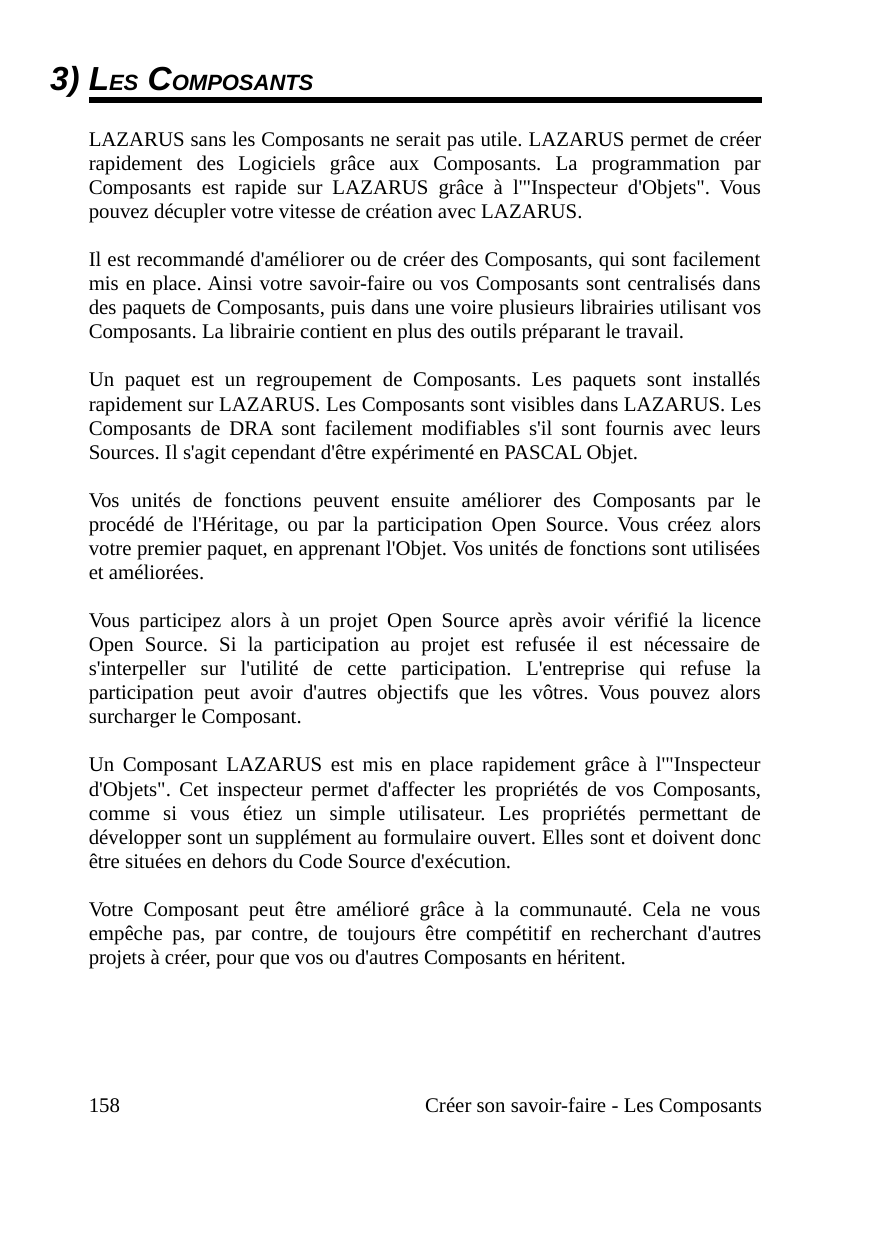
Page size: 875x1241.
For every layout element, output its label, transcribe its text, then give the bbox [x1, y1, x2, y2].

subtitle Les Composants [88, 59, 762, 103]
text Il est recommandé d'améliorer ou de créer des Composants, qui sont facilement mis en place. Ainsi votre savoir-faire ou vos Composants sont centralisés dans des paquets de Composants, puis dans une voire plusieurs librairies utilisant vos Composants. La librairie contient en plus des outils préparant le travail. [88, 247, 762, 343]
text Un paquet est un regroupement de Composants. Les paquets sont installés rapidement sur LAZARUS. Les Composants sont visibles dans LAZARUS. Les Composants de DRA sont facilement modifiables s'il sont fournis avec leurs Sources. Il s'agit cependant d'être expérimenté en PASCAL Objet. [88, 367, 762, 464]
text Un Composant LAZARUS est mis en place rapidement grâce à l'"Inspecteur d'Objets". Cet inspecteur permet d'affecter les propriétés de vos Composants, comme si vous étiez un simple utilisateur. Les propriétés permettant de développer sont un supplément au formulaire ouvert. Elles sont et doivent donc être situées en dehors du Code Source d'exécution. [88, 752, 762, 873]
text LAZARUS sans les Composants ne serait pas utile. LAZARUS permet de créer rapidement des Logiciels grâce aux Composants. La programmation par Composants est rapide sur LAZARUS grâce à l'"Inspecteur d'Objets". Vous pouvez décupler votre vitesse de création avec LAZARUS. [88, 127, 762, 223]
text Vos unités de fonctions peuvent ensuite améliorer des Composants par le procédé de l'Héritage, ou par la participation Open Source. Vous créez alors votre premier paquet, en apprenant l'Objet. Vos unités de fonctions sont utilisées et améliorées. [88, 488, 762, 584]
text Votre Composant peut être amélioré grâce à la communauté. Cela ne vous empêche pas, par contre, de toujours être compétitif en recherchant d'autres projets à créer, pour que vos ou d'autres Composants en héritent. [88, 897, 762, 969]
text Vous participez alors à un projet Open Source après avoir vérifié la licence Open Source. Si la participation au projet est refusée il est nécessaire de s'interpeller sur l'utilité de cette participation. L'entreprise qui refuse la participation peut avoir d'autres objectifs que les vôtres. Vous pouvez alors surcharger le Composant. [88, 608, 762, 728]
